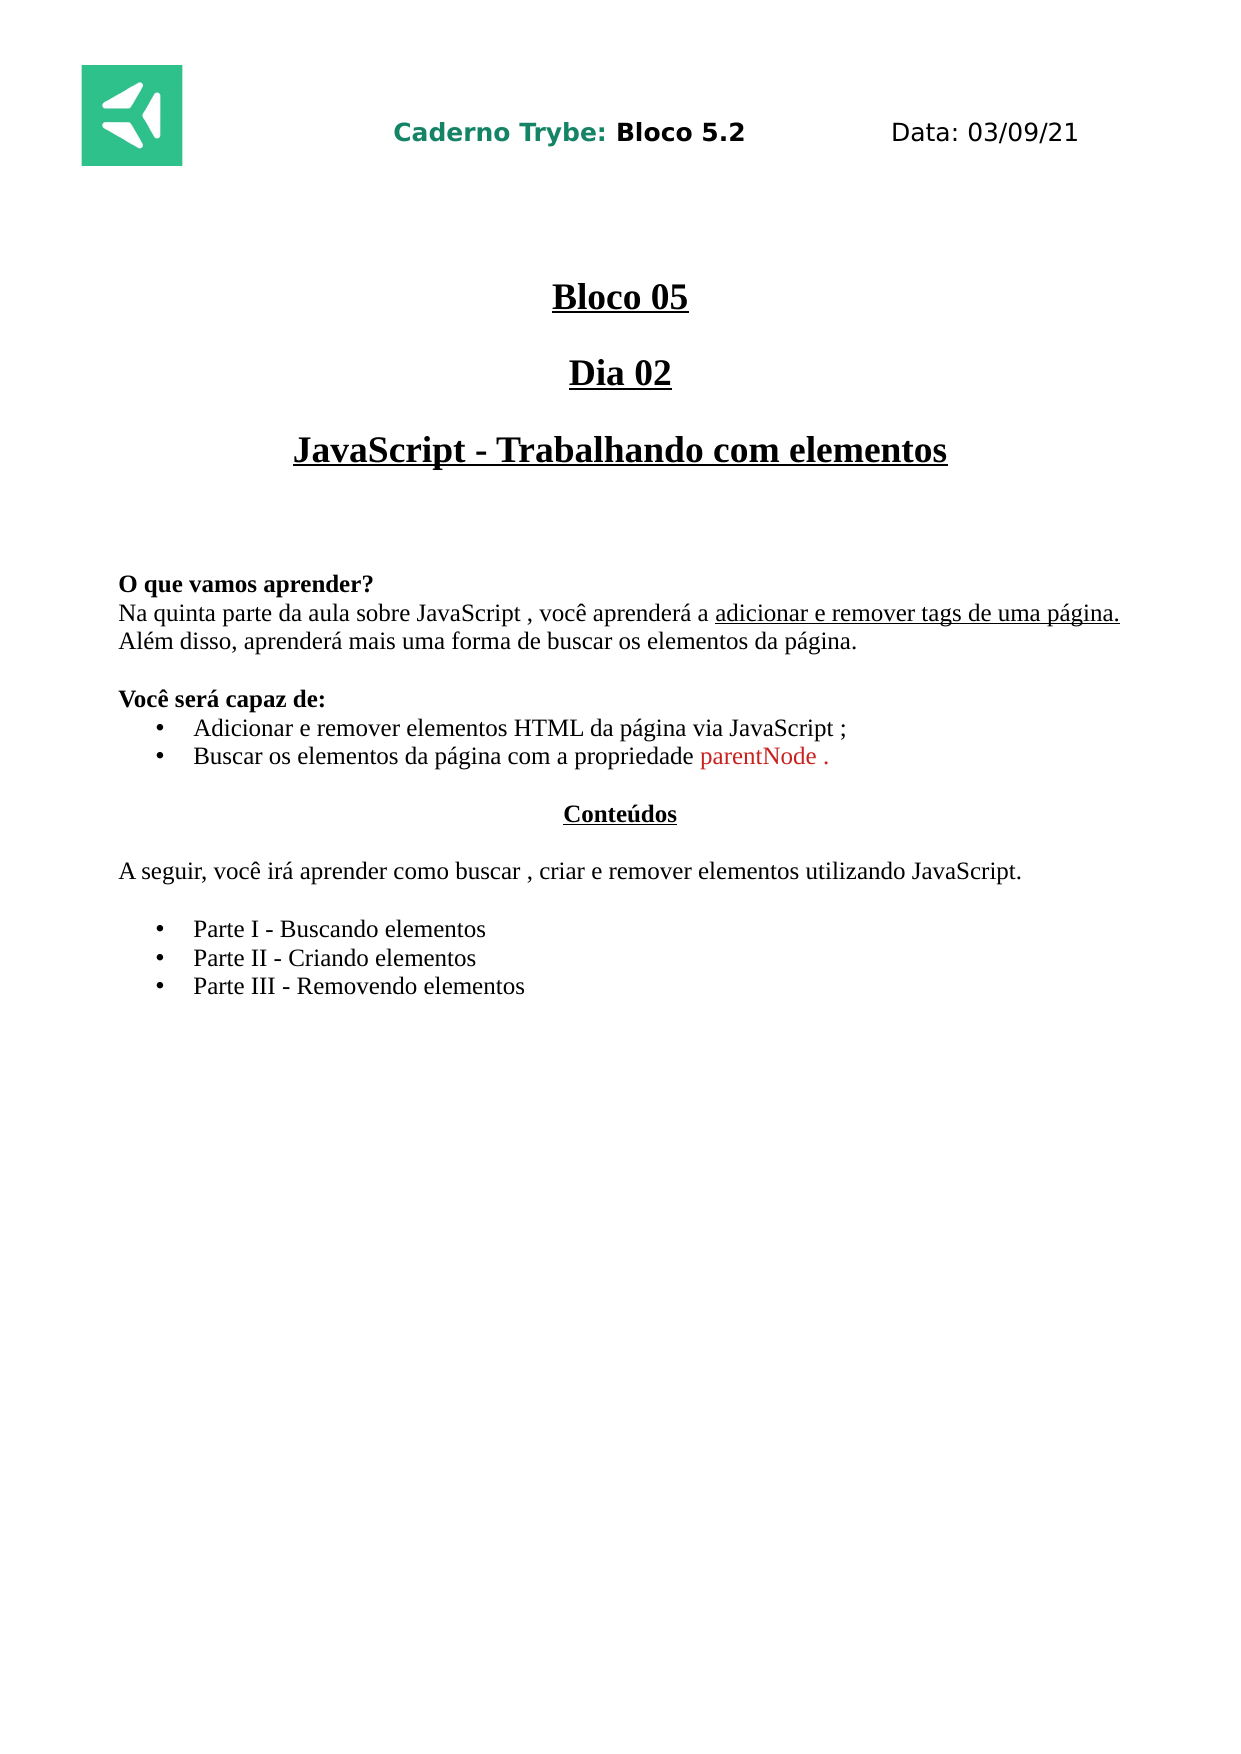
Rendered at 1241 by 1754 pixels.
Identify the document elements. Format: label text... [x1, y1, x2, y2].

subtitle JavaScript - Trabalhando com elementos [118, 427, 1122, 470]
text Na quinta parte da aula sobre JavaScript , você aprenderá a adicionar e remover tags de uma página. [118, 598, 1122, 626]
list Buscar os elementos da página com a propriedade parentNode . [156, 741, 1122, 770]
text A seguir, você irá aprender como buscar , criar e remover elementos utilizando JavaScript. [118, 856, 1122, 885]
picture [81, 65, 183, 166]
subtitle Dia 02 [118, 351, 1122, 394]
text Além disso, aprenderá mais uma forma de buscar os elementos da página. [118, 626, 1122, 655]
list Parte III - Removendo elementos [156, 971, 1122, 1000]
list Parte I - Buscando elementos [156, 914, 1122, 943]
text Você será capaz de: [118, 684, 1122, 713]
list Parte II - Criando elementos [156, 943, 1122, 971]
text Conteúdos [118, 799, 1122, 828]
text O que vamos aprender? [118, 569, 1122, 598]
subtitle Bloco 05 [118, 274, 1122, 317]
list Adicionar e remover elementos HTML da página via JavaScript ; [156, 713, 1122, 741]
